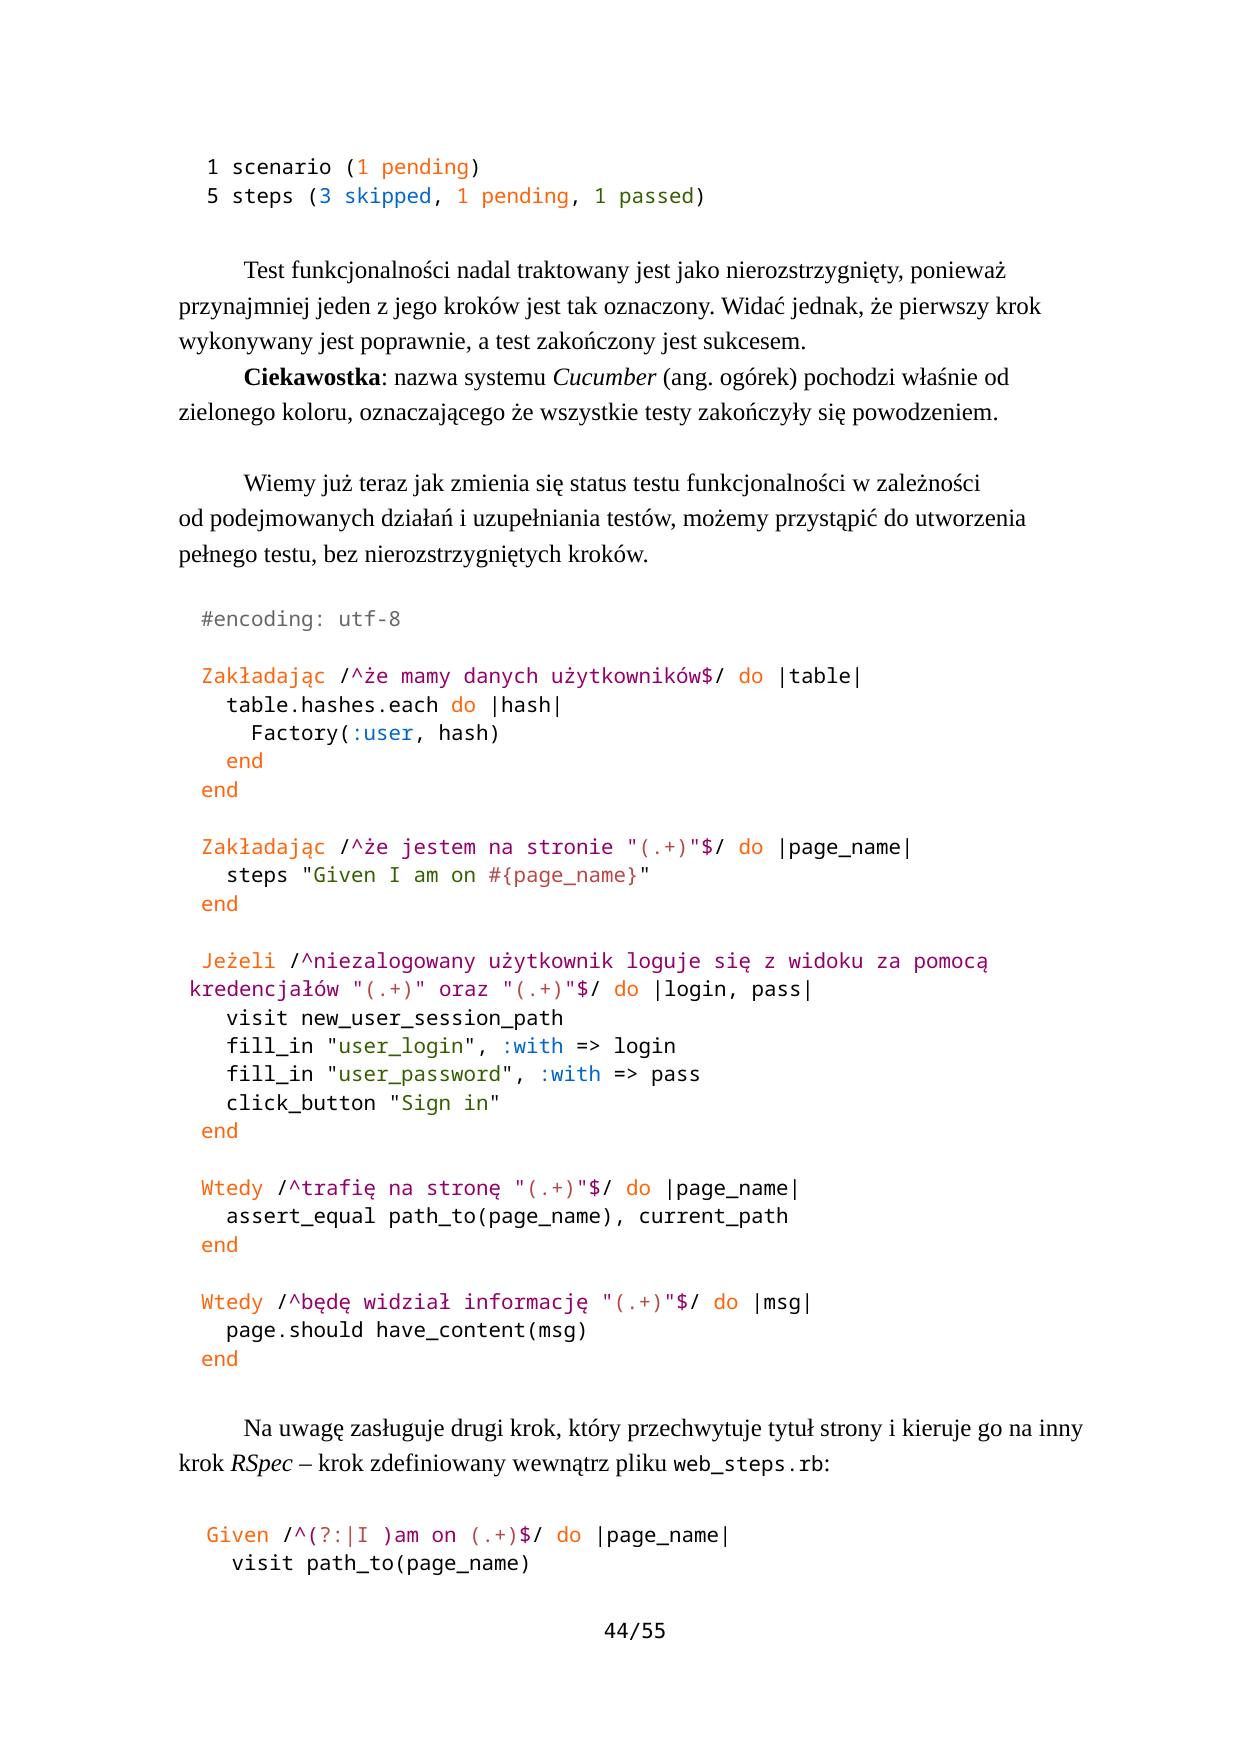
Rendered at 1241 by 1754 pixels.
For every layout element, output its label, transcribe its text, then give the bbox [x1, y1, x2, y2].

table_header Given /^(?:|I )am on (.+)$/ do |page_name| visit path_to(page_name) [177, 1514, 1093, 1582]
table_header 1 scenario (1 pending) 5 steps (3 skipped, 1 pending, 1 passed) [177, 118, 1093, 215]
table_header #encoding: utf-8 Zakładając /^że mamy danych użytkowników$/ do |table| table.hashes.each do |hash| Factory(:user, hash) end end Zakładając /^że jestem na stronie "(.+)"$/ do |page_name| steps "Given I am on #{page_name}" end Jeżeli /^niezalogowany użytkownik loguje się z widoku za pomocą kredencjałów "(.+)" oraz "(.+)"$/ do |login, pass| visit new_user_session_path fill_in "user_login", :with => login fill_in "user_password", :with => pass click_button "Sign in" end Wtedy /^trafię na stronę "(.+)"$/ do |page_name| assert_equal path_to(page_name), current_path end Wtedy /^będę widział informację "(.+)"$/ do |msg| page.should have_content(msg) end [177, 605, 1093, 1372]
text Na uwagę zasługuje drugi krok, który przechwytuje tytuł strony i kieruje go na inny krok RSpec – krok zdefiniowany wewnątrz pliku web_steps.rb: [178, 1408, 1093, 1478]
text Ciekawostka: nazwa systemu Cucumber (ang. ogórek) pochodzi właśnie od zielonego koloru, oznaczającego że wszystkie testy zakończyły się powodzeniem. [178, 357, 1093, 427]
text Wiemy już teraz jak zmienia się status testu funkcjonalności w zależności od podejmowanych działań i uzupełniania testów, możemy przystąpić do utworzenia pełnego testu, bez nierozstrzygniętych kroków. [178, 463, 1093, 569]
text Test funkcjonalności nadal traktowany jest jako nierozstrzygnięty, ponieważ przynajmniej jeden z jego kroków jest tak oznaczony. Widać jednak, że pierwszy krok wykonywany jest poprawnie, a test zakończony jest sukcesem. [178, 250, 1093, 357]
